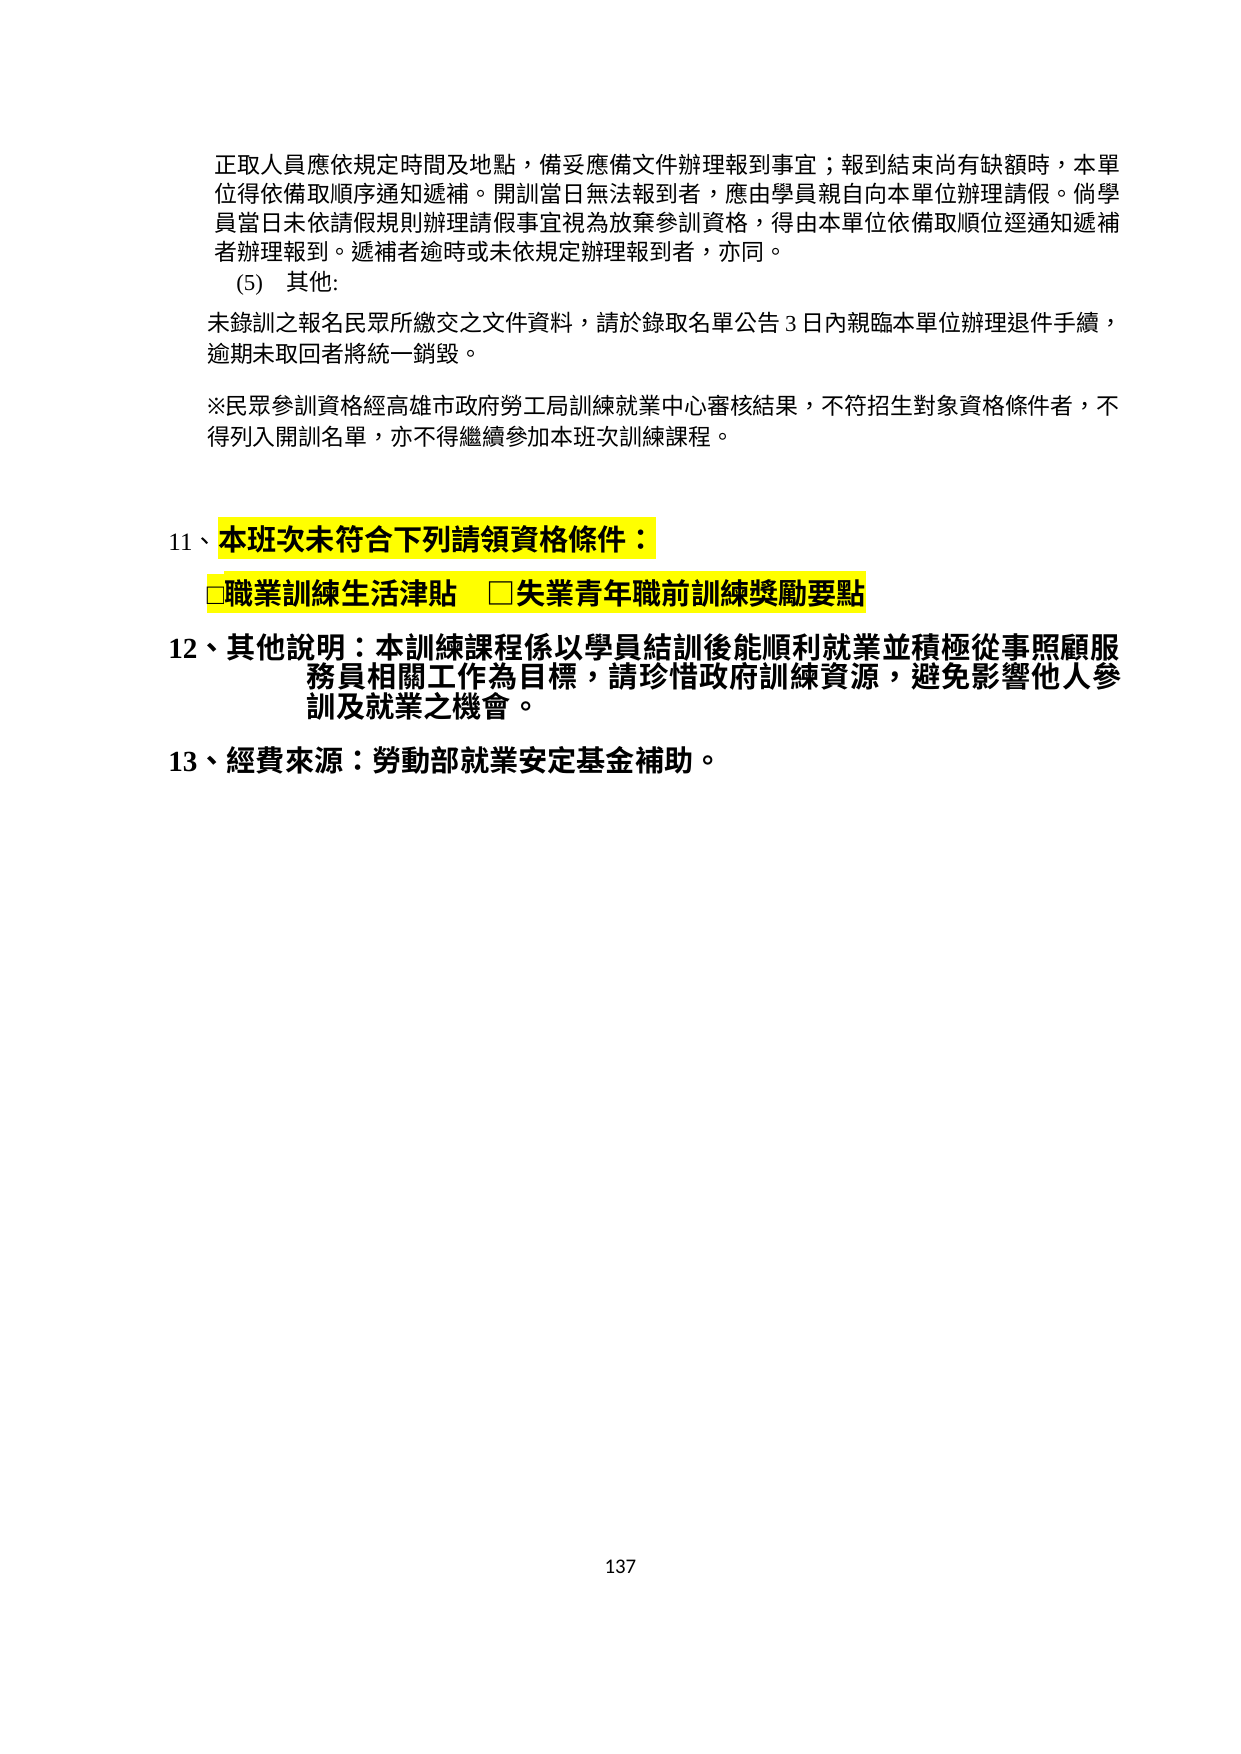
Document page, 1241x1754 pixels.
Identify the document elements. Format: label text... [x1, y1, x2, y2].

text 正取人員應依規定時間及地點，備妥應備文件辦理報到事宜；報到結束尚有缺額時，本單位得依備取順序通知遞補。開訓當日無法報到者，應由學員親自向本單位辦理請假。倘學員當日未依請假規則辦理請假事宜視為放棄參訓資格，得由本單位依備取順位逕通知遞補者辦理報到。遞補者逾時或未依規定辦理報到者，亦同。 [214, 150, 1122, 267]
text ※民眾參訓資格經高雄市政府勞工局訓練就業中心審核結果，不符招生對象資格條件者，不得列入開訓名單，亦不得繼續參加本班次訓練課程。 [207, 389, 1122, 452]
list 其他: [236, 267, 1122, 296]
list 本班次未符合下列請領資格條件： [168, 527, 1122, 556]
text 未錄訓之報名民眾所繳交之文件資料，請於錄取名單公告3日內親臨本單位辦理退件手續，逾期未取回者將統一銷毀。 [207, 306, 1122, 369]
list 其他說明：本訓練課程係以學員結訓後能順利就業並積極從事照顧服務員相關工作為目標，請珍惜政府訓練資源，避免影響他人參訓及就業之機會。 [168, 635, 1122, 723]
list 經費來源：勞動部就業安定基金補助。 [168, 748, 1122, 777]
text □職業訓練生活津貼 □失業青年職前訓練獎勵要點 [118, 581, 1122, 610]
